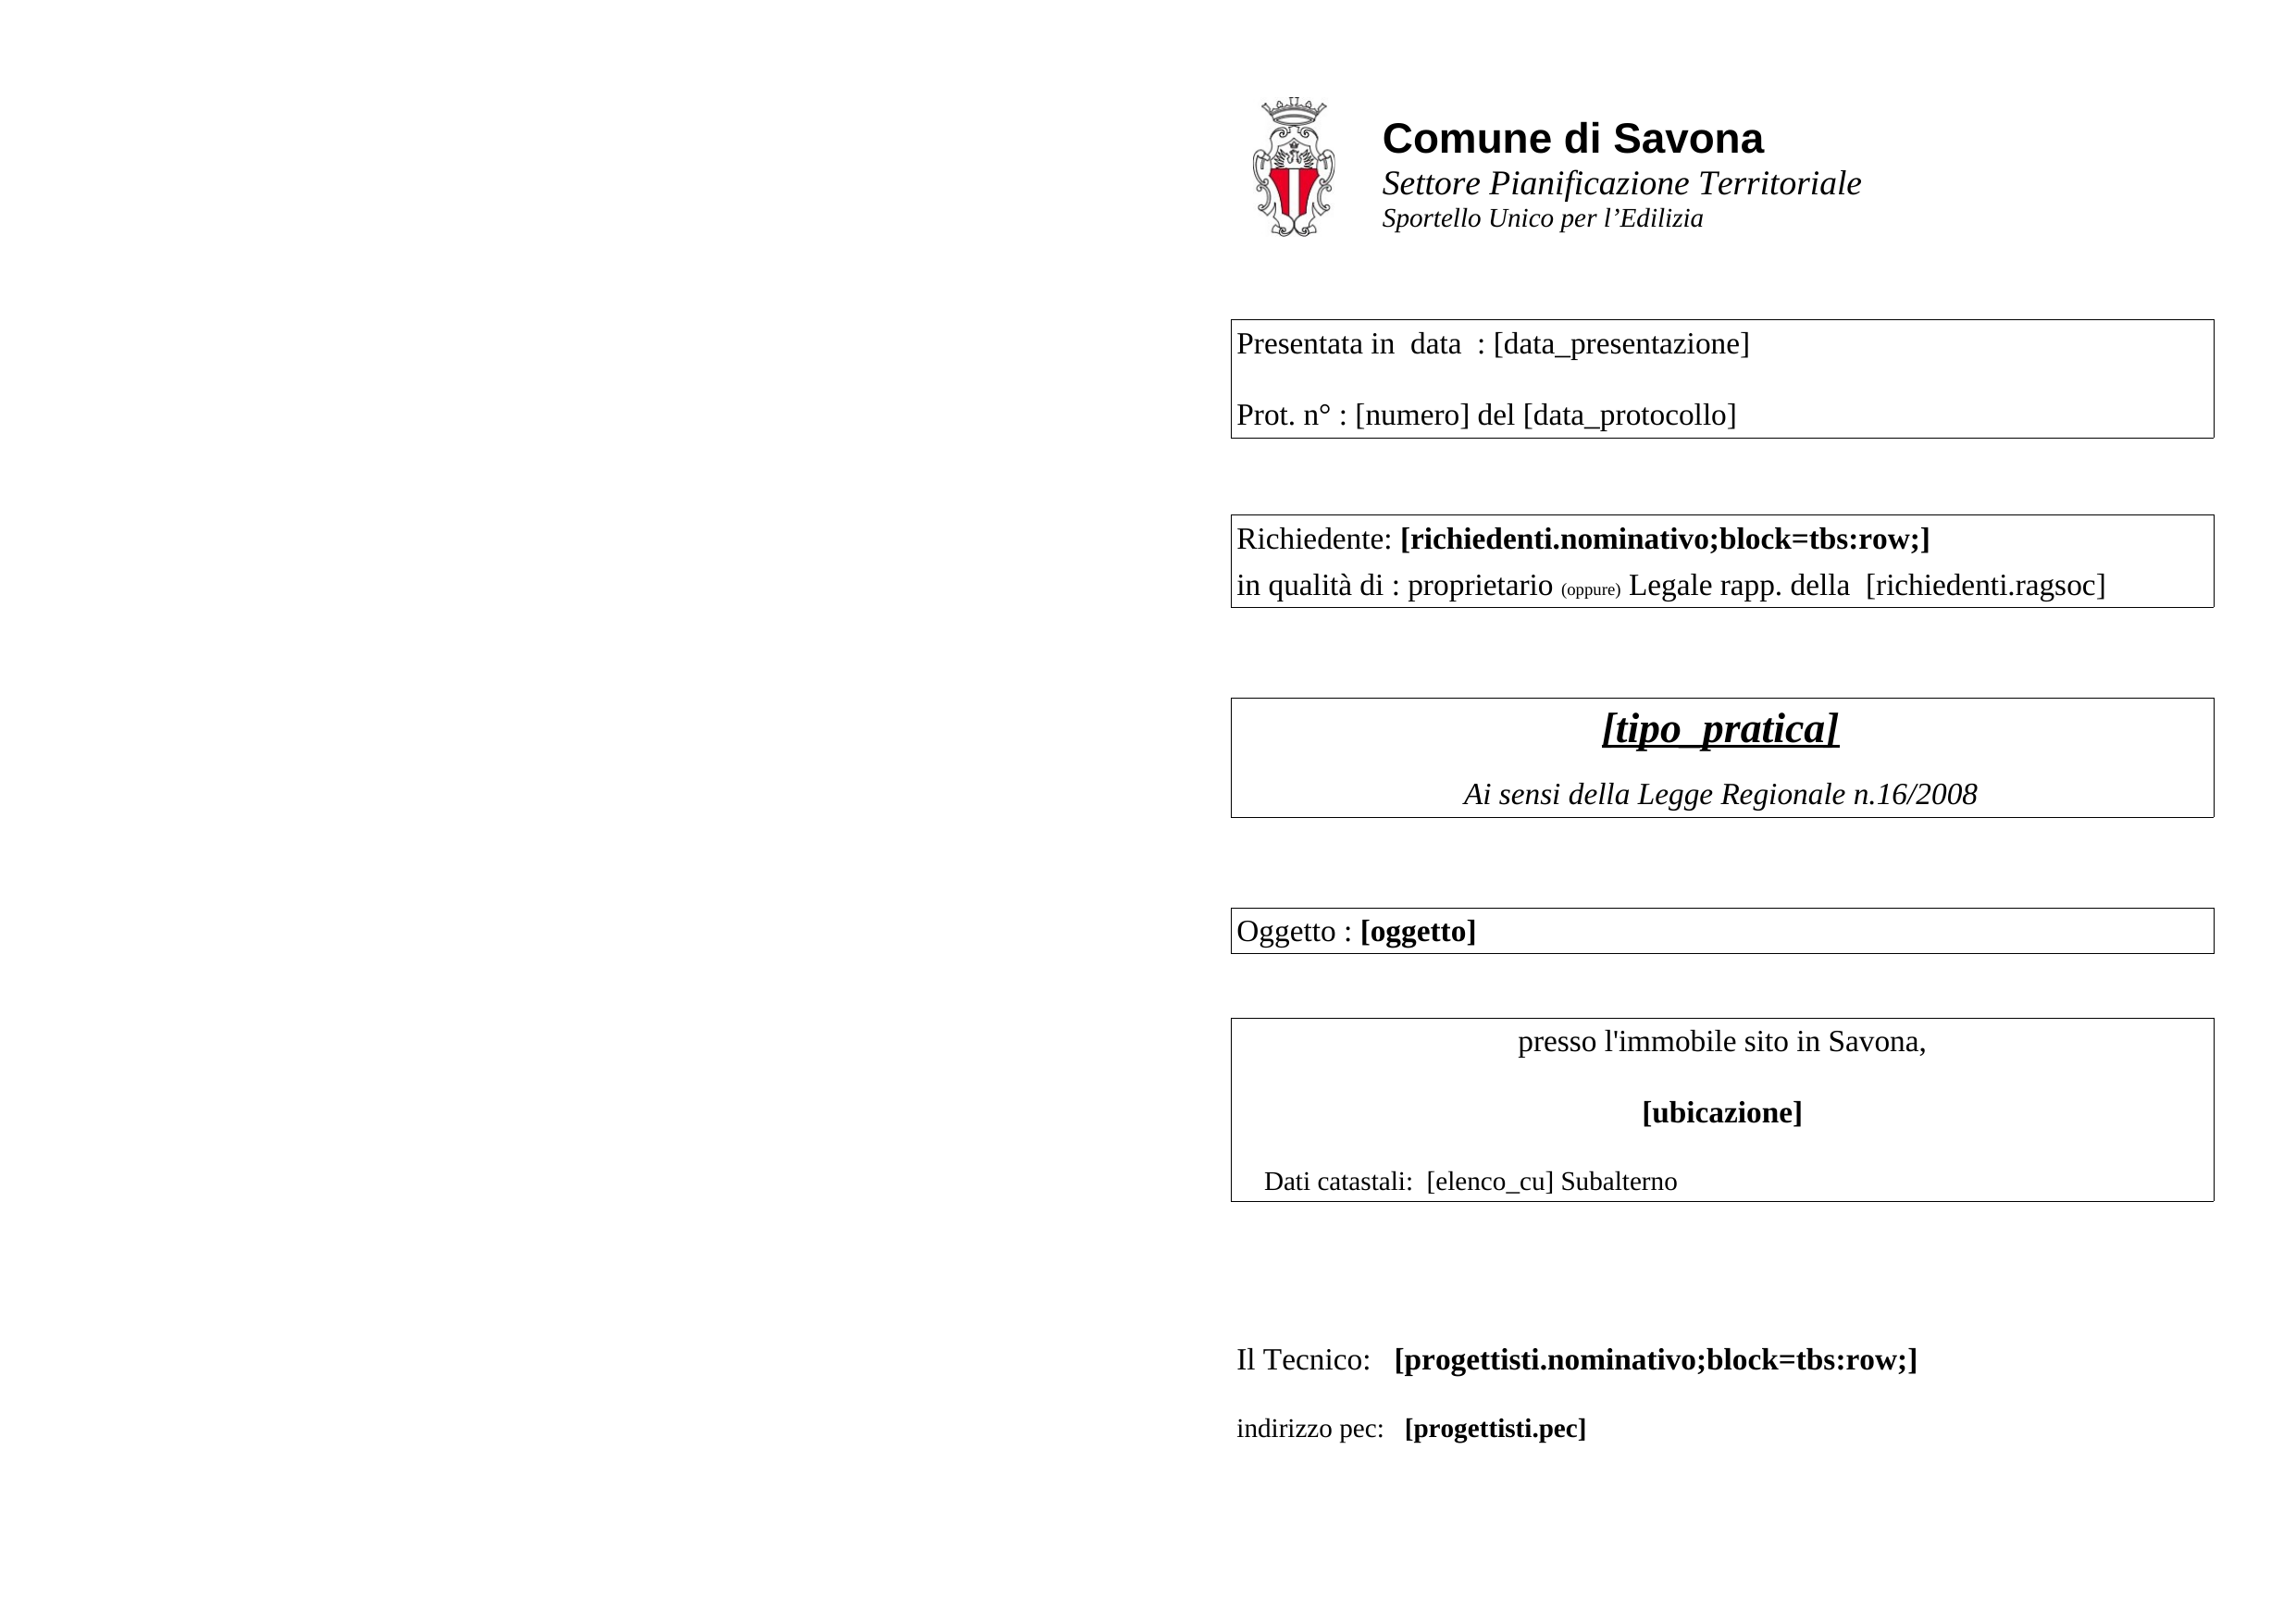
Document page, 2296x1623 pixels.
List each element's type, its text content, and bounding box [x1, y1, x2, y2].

table_cell Presentata in data : [data_presentazione] Prot. n° : [numero] del [data_protocollo] [1232, 320, 2214, 437]
table_cell in qualità di : proprietario (oppure) Legale rapp. della [richiedenti.ragsoc] [1232, 561, 2214, 607]
table_header [82, 82, 1231, 265]
table_cell [82, 438, 1231, 514]
picture [1252, 97, 1335, 237]
table_cell [82, 1018, 1231, 1201]
table_cell [82, 817, 1231, 908]
table_cell Il Tecnico: [progettisti.nominativo;block=tbs:row;] indirizzo pec: [progettisti.pec] [1231, 1336, 2214, 1448]
table_cell presso l'immobile sito in Savona, [ubicazione] Dati catastali: [elenco_cu] Subalterno [1232, 1019, 2214, 1201]
table_cell [82, 514, 1231, 561]
table_cell [82, 698, 1231, 817]
table_cell [82, 607, 1231, 698]
table_cell [1231, 818, 2214, 908]
table_cell [1231, 608, 2214, 698]
table_cell [82, 1201, 1231, 1336]
table_cell [82, 265, 1231, 319]
table_cell [82, 953, 1231, 1017]
table_cell Oggetto : [oggetto] [1232, 909, 2214, 953]
table_cell [82, 319, 1231, 437]
table_header Comune di Savona Settore Pianificazione Territoriale Sportello Unico per l’Edilizia [1377, 82, 2214, 265]
table_cell [1231, 265, 2214, 319]
table_cell [tipo_pratica] Ai sensi della Legge Regionale n.16/2008 [1232, 699, 2214, 817]
table_cell [1231, 1202, 2214, 1336]
table_header [1231, 82, 1377, 265]
table_cell [82, 561, 1231, 607]
table_cell [82, 908, 1231, 953]
table_cell [82, 1336, 1231, 1448]
table_cell [1231, 954, 2214, 1017]
table_cell [1231, 439, 2214, 514]
table_cell Richiedente: [richiedenti.nominativo;block=tbs:row;] [1232, 515, 2214, 561]
